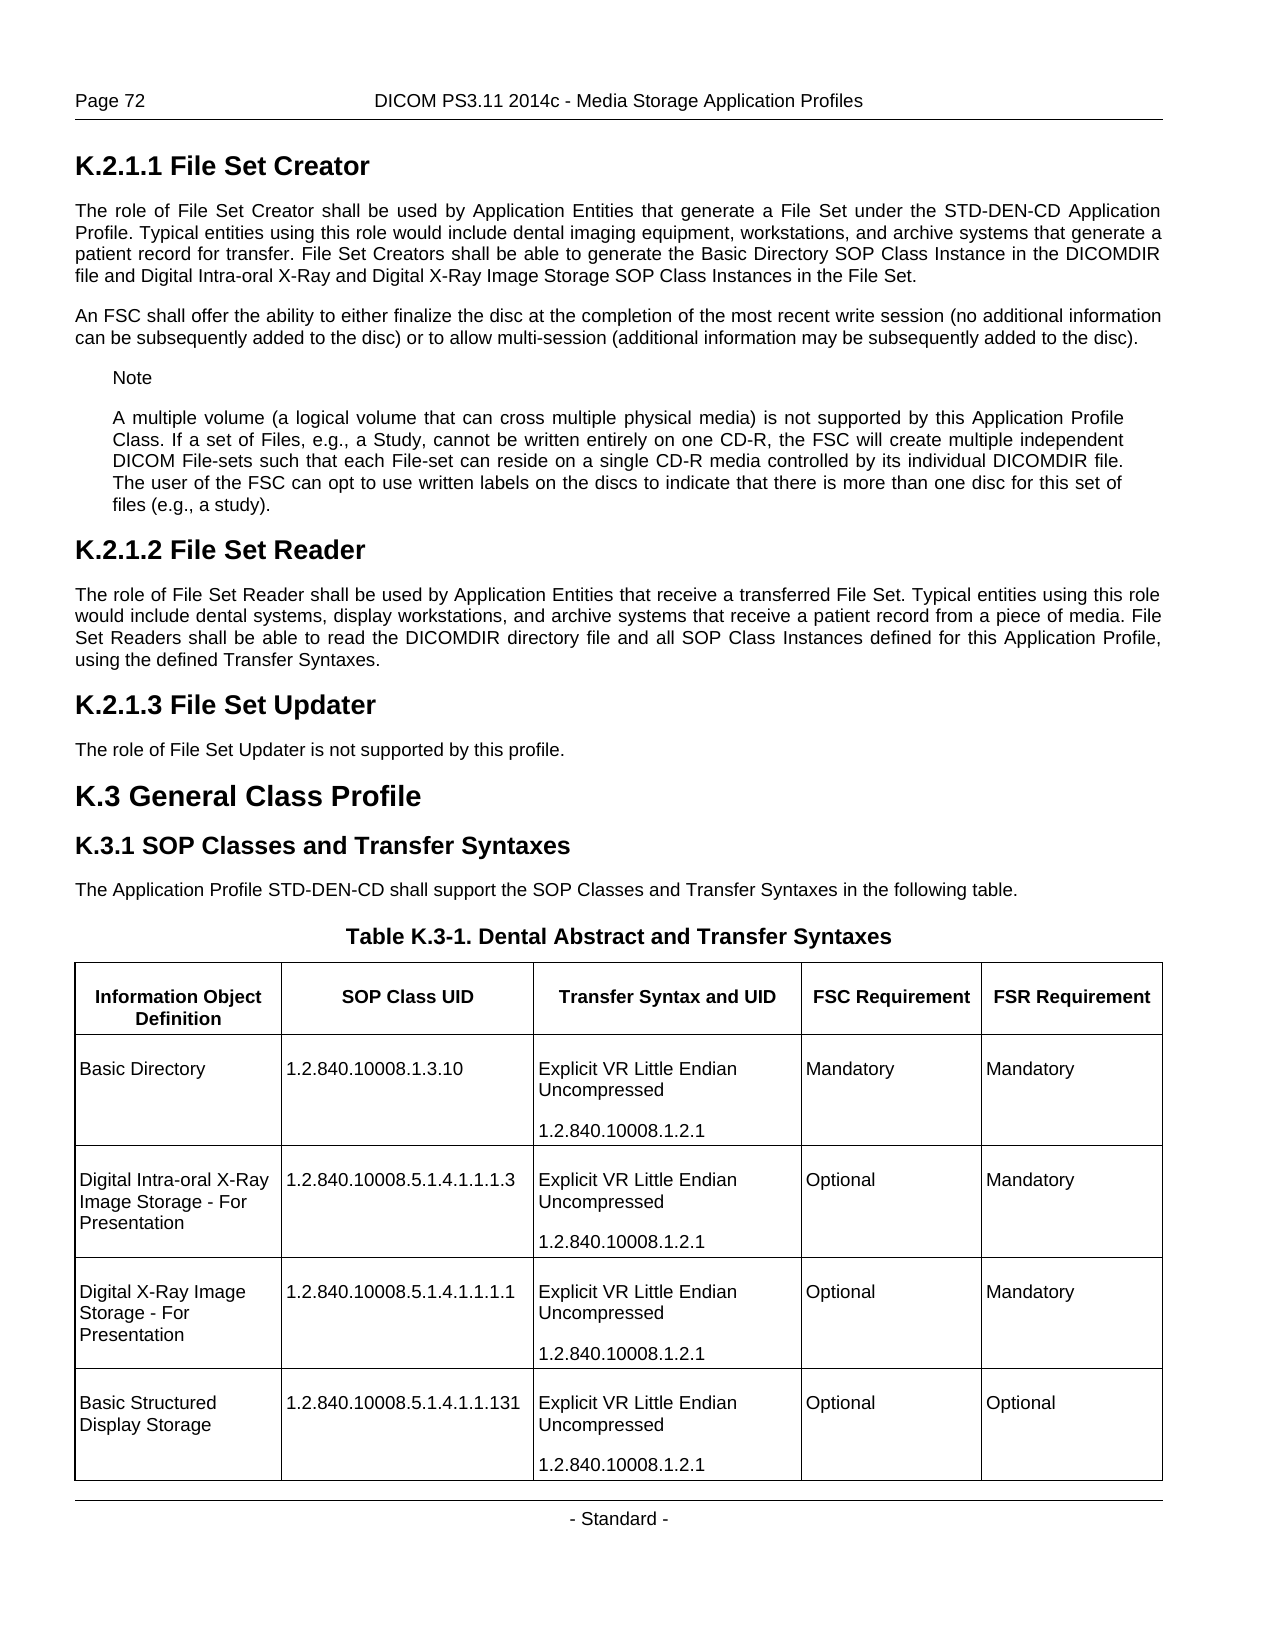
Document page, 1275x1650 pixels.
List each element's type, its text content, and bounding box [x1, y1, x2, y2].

table_header Information Object Definition [76, 963, 281, 1033]
table_header FSC Requirement [802, 963, 981, 1033]
table_cell Optional [802, 1258, 981, 1368]
table_header FSR Requirement [982, 963, 1162, 1033]
table_cell Digital X-Ray Image Storage - For Presentation [76, 1258, 281, 1368]
text The Application Profile STD-DEN-CD shall support the SOP Classes and Transfer Syntaxes in the following table. [75, 879, 1162, 900]
table_header Transfer Syntax and UID [534, 963, 801, 1033]
table_header SOP Class UID [282, 963, 533, 1033]
table_cell 1.2.840.10008.5.1.4.1.1.1.1 [282, 1258, 533, 1368]
text K.2.1.2 File Set Reader [75, 534, 1162, 565]
text An FSC shall offer the ability to either finalize the disc at the completion of the most recent write session (no additional information can be subsequently added to the disc) or to allow multi-session (additional information may be subsequently added to the disc). [75, 305, 1162, 348]
text A multiple volume (a logical volume that can cross multiple physical media) is not supported by this Application Profile Class. If a set of Files, e.g., a Study, cannot be written entirely on one CD-R, the FSC will create multiple independent DICOM File-sets such that each File-set can reside on a single CD-R media controlled by its individual DICOMDIR file. The user of the FSC can opt to use written labels on the discs to indicate that there is more than one disc for this set of files (e.g., a study). [112, 407, 1125, 515]
table_cell Optional [802, 1146, 981, 1257]
table_cell Explicit VR Little Endian Uncompressed 1.2.840.10008.1.2.1 [534, 1258, 801, 1368]
table_cell Mandatory [802, 1035, 981, 1145]
text The role of File Set Reader shall be used by Application Entities that receive a transferred File Set. Typical entities using this role would include dental systems, display workstations, and archive systems that receive a patient record from a piece of media. File Set Readers shall be able to read the DICOMDIR directory file and all SOP Class Instances defined for this Application Profile, using the defined Transfer Syntaxes. [75, 584, 1162, 670]
text Note [112, 367, 1125, 388]
table_cell Basic Directory [76, 1035, 281, 1145]
table_cell 1.2.840.10008.5.1.4.1.1.131 [282, 1369, 533, 1480]
text K.2.1.3 File Set Updater [75, 689, 1162, 720]
table_cell Mandatory [982, 1146, 1162, 1257]
text K.2.1.1 File Set Creator [75, 150, 1162, 181]
table_cell Basic Structured Display Storage [76, 1369, 281, 1480]
text The role of File Set Creator shall be used by Application Entities that generate a File Set under the STD-DEN-CD Application Profile. Typical entities using this role would include dental imaging equipment, workstations, and archive systems that generate a patient record for transfer. File Set Creators shall be able to generate the Basic Directory SOP Class Instance in the DICOMDIR file and Digital Intra-oral X-Ray and Digital X-Ray Image Storage SOP Class Instances in the File Set. [75, 200, 1162, 286]
table_cell Digital Intra-oral X-Ray Image Storage - For Presentation [76, 1146, 281, 1257]
table_cell Explicit VR Little Endian Uncompressed 1.2.840.10008.1.2.1 [534, 1035, 801, 1145]
text K.3.1 SOP Classes and Transfer Syntaxes [75, 831, 1162, 860]
text The role of File Set Updater is not supported by this profile. [75, 739, 1162, 760]
table_cell 1.2.840.10008.1.3.10 [282, 1035, 533, 1145]
table_cell Optional [982, 1369, 1162, 1480]
text K.3 General Class Profile [75, 779, 1162, 813]
table_cell Optional [802, 1369, 981, 1480]
table_cell Mandatory [982, 1258, 1162, 1368]
table_cell Explicit VR Little Endian Uncompressed 1.2.840.10008.1.2.1 [534, 1146, 801, 1257]
table_cell 1.2.840.10008.5.1.4.1.1.1.3 [282, 1146, 533, 1257]
text Table K.3-1. Dental Abstract and Transfer Syntaxes [75, 923, 1162, 949]
table_cell Mandatory [982, 1035, 1162, 1145]
table_cell Explicit VR Little Endian Uncompressed 1.2.840.10008.1.2.1 [534, 1369, 801, 1480]
